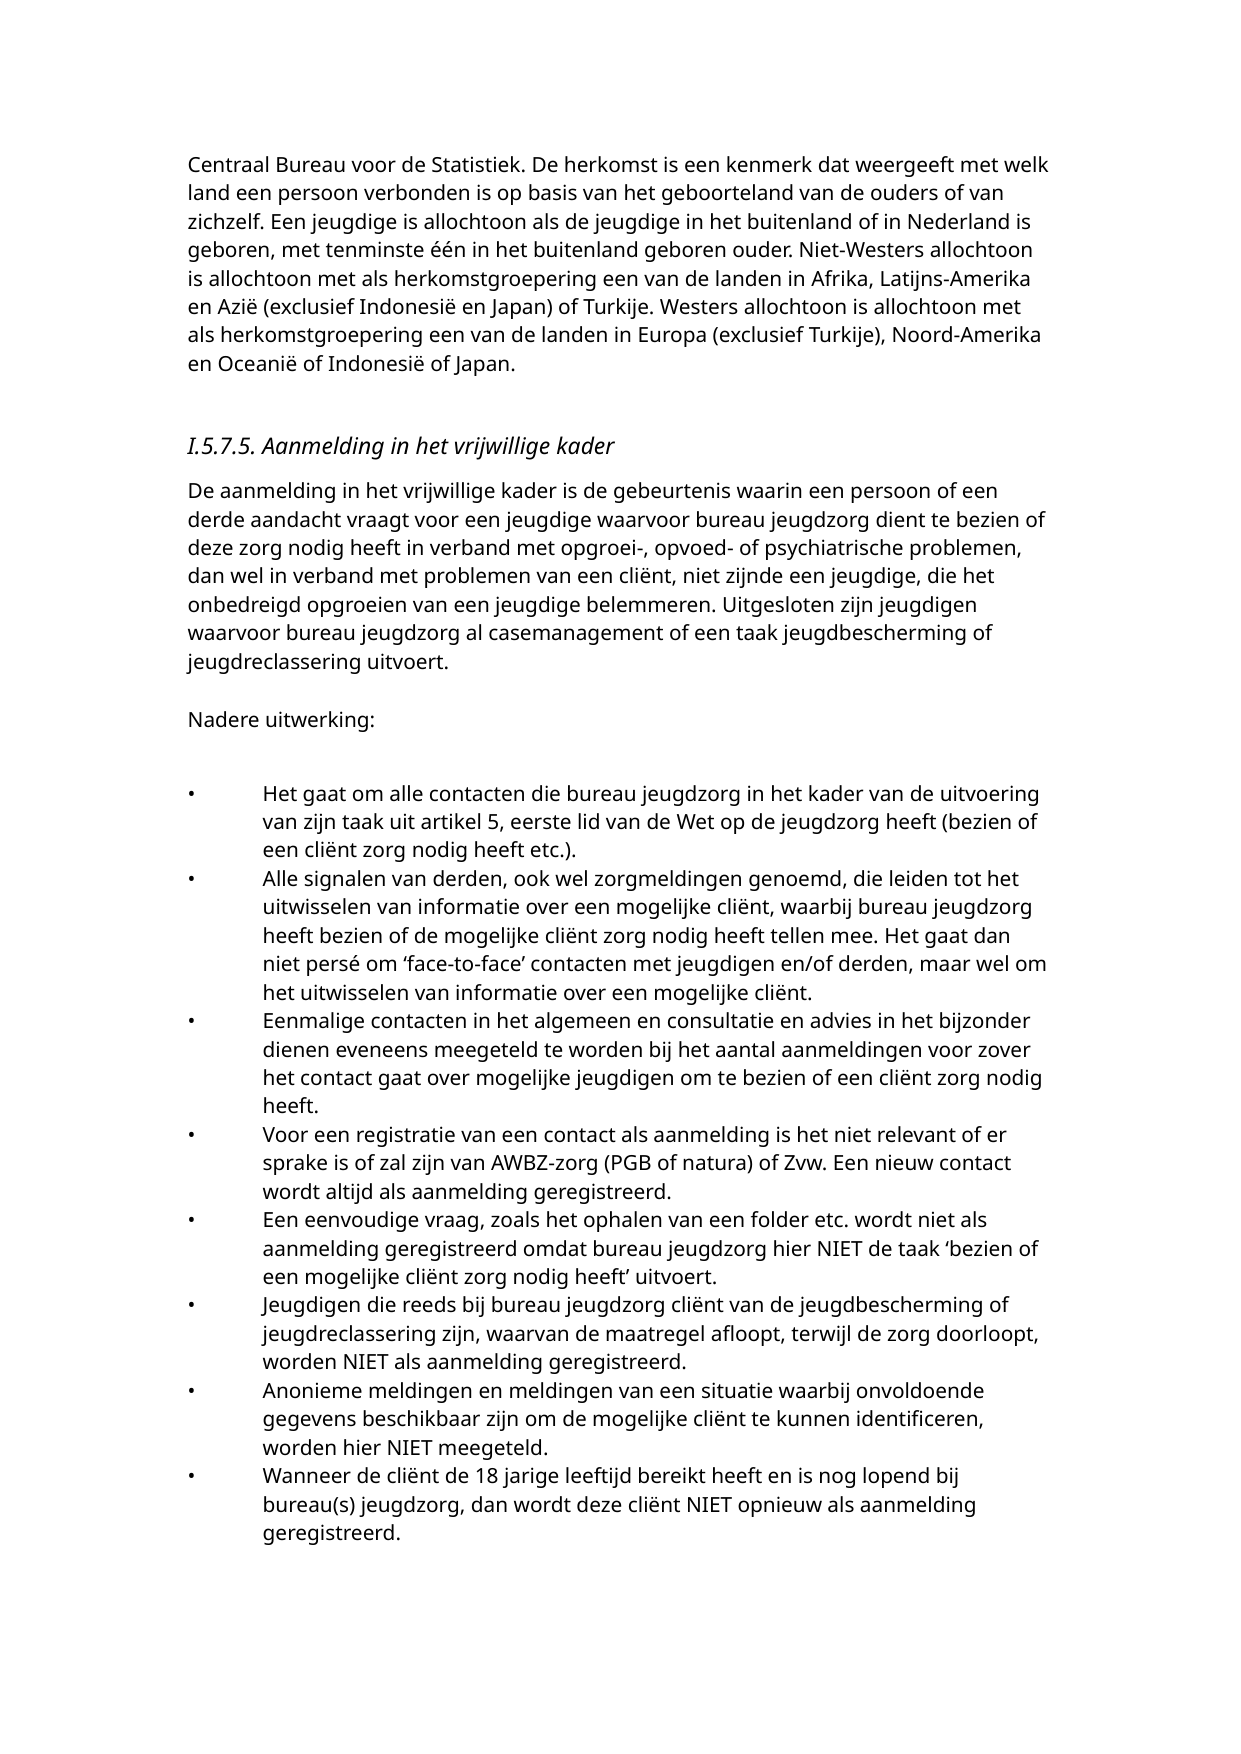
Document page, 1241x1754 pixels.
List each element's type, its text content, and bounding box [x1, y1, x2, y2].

text Centraal Bureau voor de Statistiek. De herkomst is een kenmerk dat weergeeft met welk land een persoon verbonden is op basis van het geboorteland van de ouders of van zichzelf. Een jeugdige is allochtoon als de jeugdige in het buitenland of in Nederland is geboren, met tenminste één in het buitenland geboren ouder. Niet-Westers allochtoon is allochtoon met als herkomstgroepering een van de landen in Afrika, Latijns-Amerika en Azië (exclusief Indonesië en Japan) of Turkije. Westers allochtoon is allochtoon met als herkomstgroepering een van de landen in Europa (exclusief Turkije), Noord-Amerika en Oceanië of Indonesië of Japan. [187, 150, 1053, 377]
text De aanmelding in het vrijwillige kader is de gebeurtenis waarin een persoon of een derde aandacht vraagt voor een jeugdige waarvoor bureau jeugdzorg dient te bezien of deze zorg nodig heeft in verband met opgroei-, opvoed- of psychiatrische problemen, dan wel in verband met problemen van een cliënt, niet zijnde een jeugdige, die het onbedreigd opgroeien van een jeugdige belemmeren. Uitgesloten zijn jeugdigen waarvoor bureau jeugdzorg al casemanagement of een taak jeugdbescherming of jeugdreclassering uitvoert. [187, 476, 1053, 675]
list Alle signalen van derden, ook wel zorgmeldingen genoemd, die leiden tot het uitwisselen van informatie over een mogelijke cliënt, waarbij bureau jeugdzorg heeft bezien of de mogelijke cliënt zorg nodig heeft tellen mee. Het gaat dan niet persé om ‘face-to-face’ contacten met jeugdigen en/of derden, maar wel om het uitwisselen van informatie over een mogelijke cliënt. [187, 864, 1053, 1006]
list Jeugdigen die reeds bij bureau jeugdzorg cliënt van de jeugdbescherming of jeugdreclassering zijn, waarvan de maatregel afloopt, terwijl de zorg doorloopt, worden NIET als aanmelding geregistreerd. [187, 1291, 1053, 1376]
text Nadere uitwerking: [187, 705, 1053, 734]
list Voor een registratie van een contact als aanmelding is het niet relevant of er sprake is of zal zijn van AWBZ-zorg (PGB of natura) of Zvw. Een nieuw contact wordt altijd als aanmelding geregistreerd. [187, 1120, 1053, 1205]
subtitle I.5.7.5. Aanmelding in het vrijwillige kader [187, 430, 1053, 461]
list Anonieme meldingen en meldingen van een situatie waarbij onvoldoende gegevens beschikbaar zijn om de mogelijke cliënt te kunnen identificeren, worden hier NIET meegeteld. [187, 1376, 1053, 1461]
list Eenmalige contacten in het algemeen en consultatie en advies in het bijzonder dienen eveneens meegeteld te worden bij het aantal aanmeldingen voor zover het contact gaat over mogelijke jeugdigen om te bezien of een cliënt zorg nodig heeft. [187, 1006, 1053, 1120]
list Wanneer de cliënt de 18 jarige leeftijd bereikt heeft en is nog lopend bij bureau(s) jeugdzorg, dan wordt deze cliënt NIET opnieuw als aanmelding geregistreerd. [187, 1461, 1053, 1547]
list Een eenvoudige vraag, zoals het ophalen van een folder etc. wordt niet als aanmelding geregistreerd omdat bureau jeugdzorg hier NIET de taak ‘bezien of een mogelijke cliënt zorg nodig heeft’ uitvoert. [187, 1205, 1053, 1291]
list Het gaat om alle contacten die bureau jeugdzorg in het kader van de uitvoering van zijn taak uit artikel 5, eerste lid van de Wet op de jeugdzorg heeft (bezien of een cliënt zorg nodig heeft etc.). [187, 779, 1053, 864]
